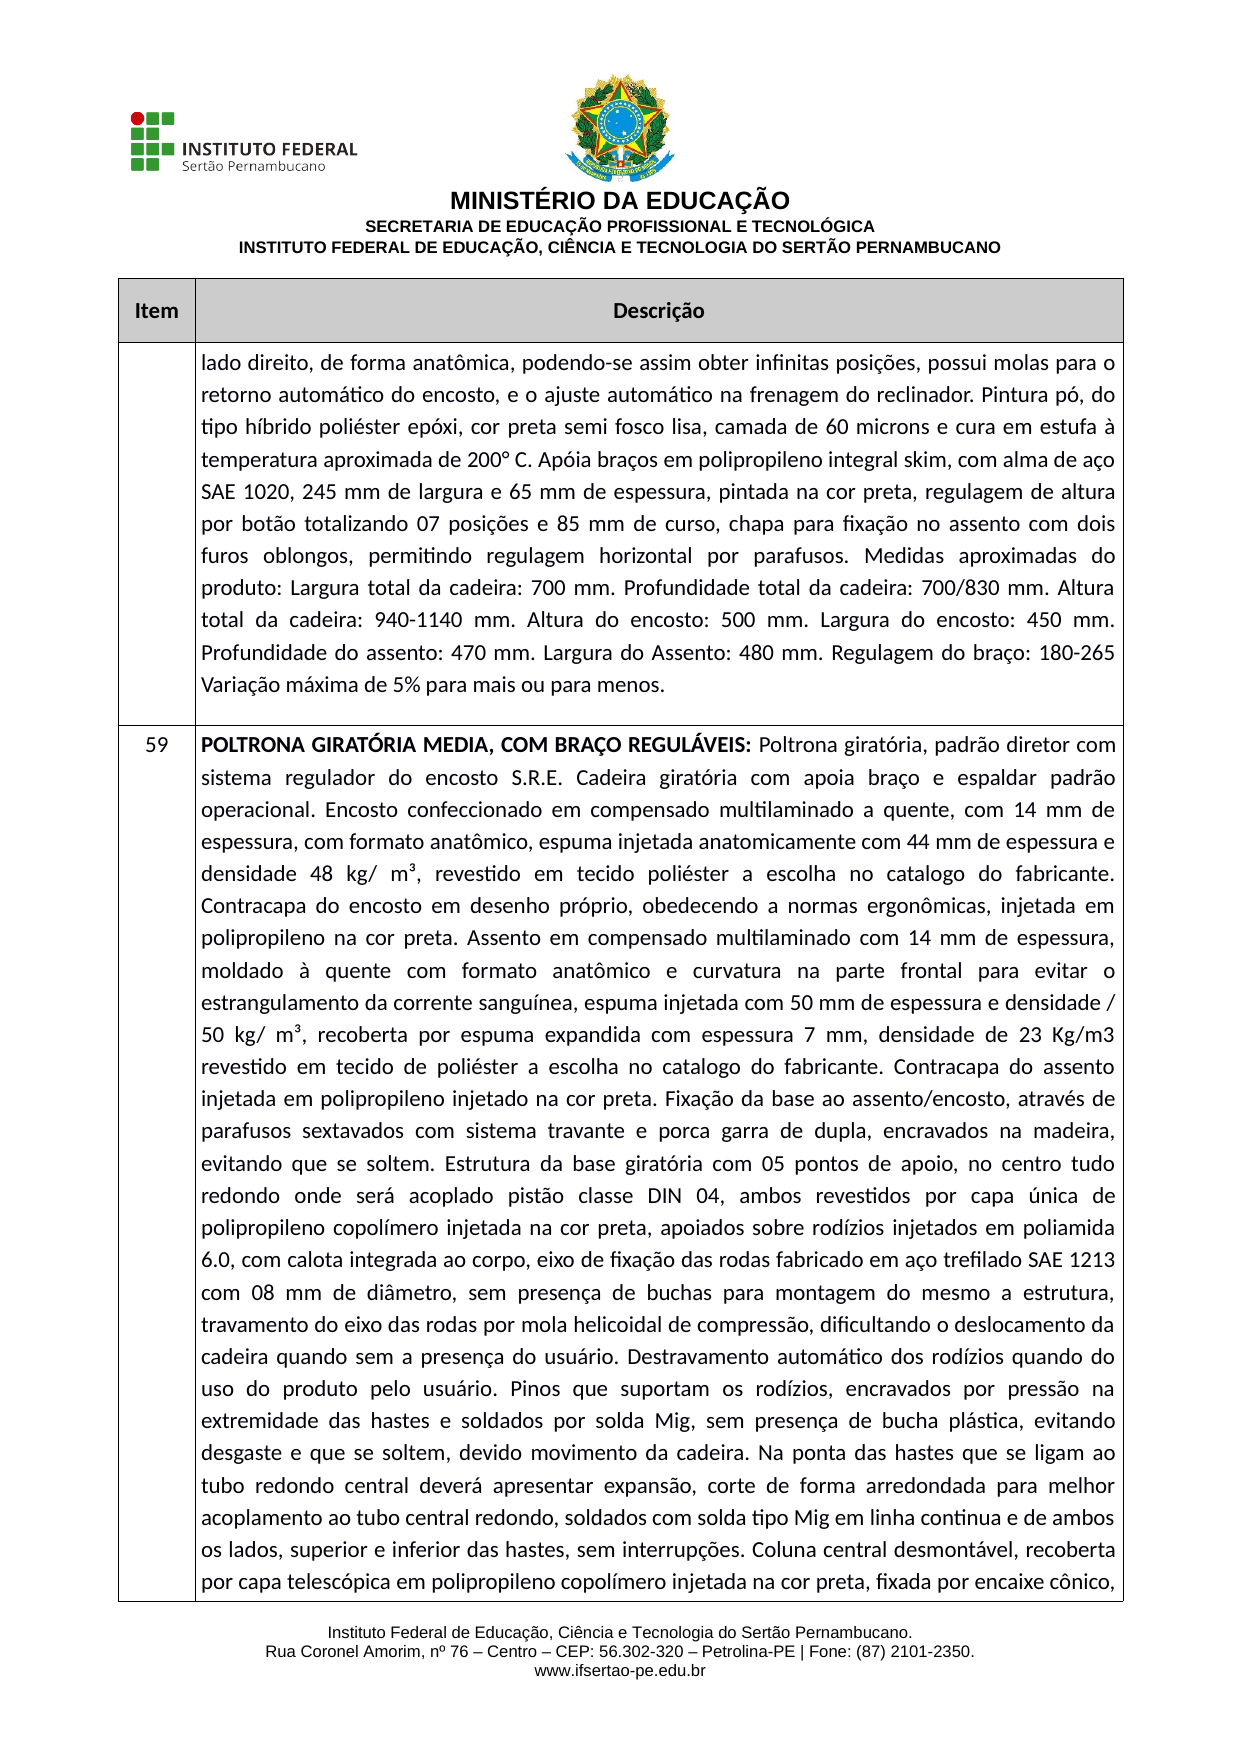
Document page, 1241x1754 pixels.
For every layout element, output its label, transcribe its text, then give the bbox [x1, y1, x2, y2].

table_header Item [119, 279, 195, 342]
table_cell [119, 343, 195, 724]
table_cell lado direito, de forma anatômica, podendo-se assim obter infinitas posições, possui molas para o retorno automático do encosto, e o ajuste automático na frenagem do reclinador. Pintura pó, do tipo híbrido poliéster epóxi, cor preta semi fosco lisa, camada de 60 microns e cura em estufa à temperatura aproximada de 200° C. Apóia braços em polipropileno integral skim, com alma de aço SAE 1020, 245 mm de largura e 65 mm de espessura, pintada na cor preta, regulagem de altura por botão totalizando 07 posições e 85 mm de curso, chapa para fixação no assento com dois furos oblongos, permitindo regulagem horizontal por parafusos. Medidas aproximadas do produto: Largura total da cadeira: 700 mm. Profundidade total da cadeira: 700/830 mm. Altura total da cadeira: 940-1140 mm. Altura do encosto: 500 mm. Largura do encosto: 450 mm. Profundidade do assento: 470 mm. Largura do Assento: 480 mm. Regulagem do braço: 180-265 Variação máxima de 5% para mais ou para menos. [196, 343, 1123, 724]
table_cell POLTRONA GIRATÓRIA MEDIA, COM BRAÇO REGULÁVEIS: Poltrona giratória, padrão diretor com sistema regulador do encosto S.R.E. Cadeira giratória com apoia braço e espaldar padrão operacional. Encosto confeccionado em compensado multilaminado a quente, com 14 mm de espessura, com formato anatômico, espuma injetada anatomicamente com 44 mm de espessura e densidade 48 kg/ m³, revestido em tecido poliéster a escolha no catalogo do fabricante. Contracapa do encosto em desenho próprio, obedecendo a normas ergonômicas, injetada em polipropileno na cor preta. Assento em compensado multilaminado com 14 mm de espessura, moldado à quente com formato anatômico e curvatura na parte frontal para evitar o estrangulamento da corrente sanguínea, espuma injetada com 50 mm de espessura e densidade / 50 kg/ m³, recoberta por espuma expandida com espessura 7 mm, densidade de 23 Kg/m3 revestido em tecido de poliéster a escolha no catalogo do fabricante. Contracapa do assento injetada em polipropileno injetado na cor preta. Fixação da base ao assento/encosto, através de parafusos sextavados com sistema travante e porca garra de dupla, encravados na madeira, evitando que se soltem. Estrutura da base giratória com 05 pontos de apoio, no centro tudo redondo onde será acoplado pistão classe DIN 04, ambos revestidos por capa única de polipropileno copolímero injetada na cor preta, apoiados sobre rodízios injetados em poliamida 6.0, com calota integrada ao corpo, eixo de fixação das rodas fabricado em aço trefilado SAE 1213 com 08 mm de diâmetro, sem presença de buchas para montagem do mesmo a estrutura, travamento do eixo das rodas por mola helicoidal de compressão, dificultando o deslocamento da cadeira quando sem a presença do usuário. Destravamento automático dos rodízios quando do uso do produto pelo usuário. Pinos que suportam os rodízios, encravados por pressão na extremidade das hastes e soldados por solda Mig, sem presença de bucha plástica, evitando desgaste e que se soltem, devido movimento da cadeira. Na ponta das hastes que se ligam ao tubo redondo central deverá apresentar expansão, corte de forma arredondada para melhor acoplamento ao tubo central redondo, soldados com solda tipo Mig em linha continua e de ambos os lados, superior e inferior das hastes, sem interrupções. Coluna central desmontável, recoberta por capa telescópica em polipropileno copolímero injetada na cor preta, fixada por encaixe cônico, [196, 726, 1123, 1601]
table_cell 59 [119, 726, 195, 1601]
picture [565, 74, 675, 182]
picture [130, 112, 358, 171]
table_header Descrição [196, 279, 1123, 342]
